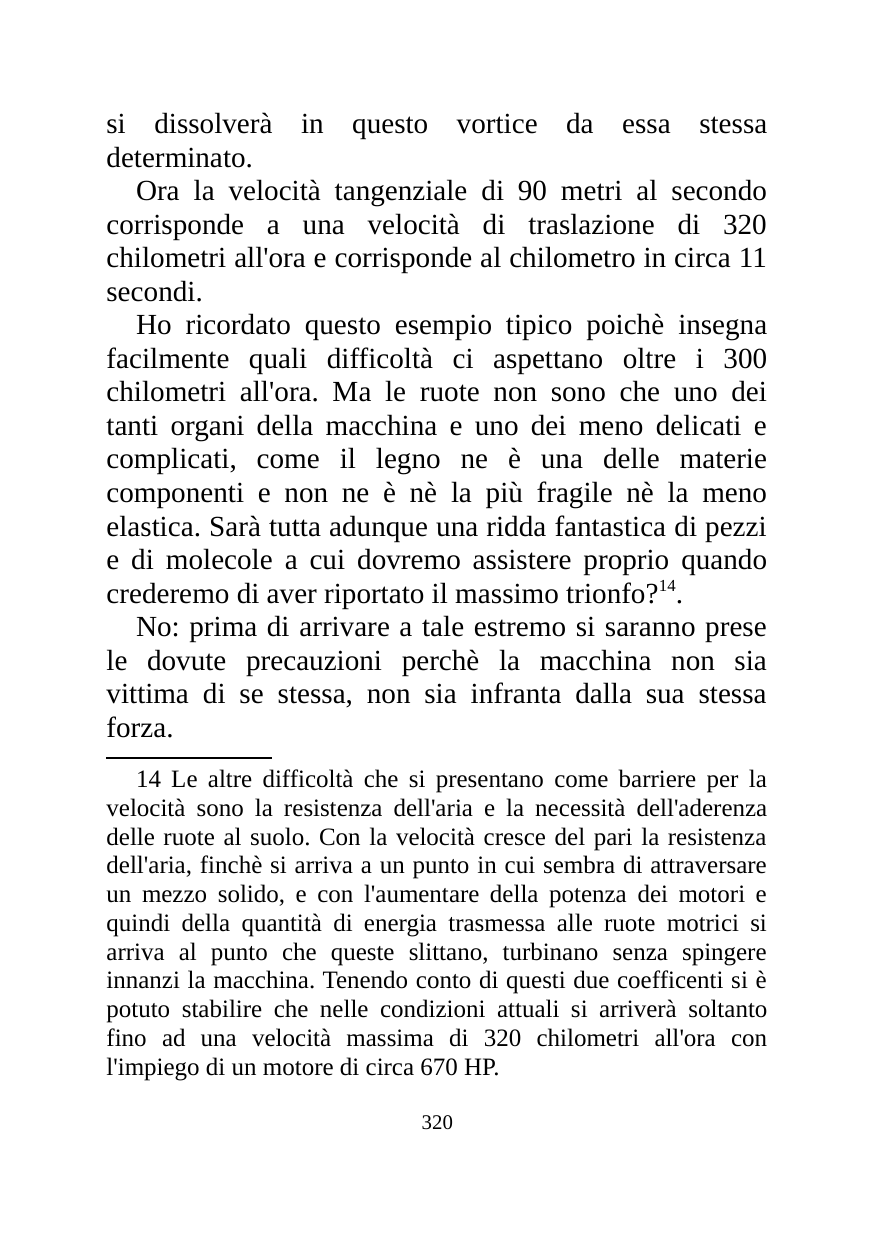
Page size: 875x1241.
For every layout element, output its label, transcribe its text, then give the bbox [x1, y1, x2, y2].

text No: prima di arrivare a tale estremo si saranno prese le dovute precauzioni perchè la macchina non sia vittima di se stessa, non sia infranta dalla sua stessa forza. [106, 609, 768, 743]
text Le altre difficoltà che si presentano come barriere per la velocità sono la resistenza dell'aria e la necessità dell'aderenza delle ruote al suolo. Con la velocità cresce del pari la resistenza dell'aria, finchè si arriva a un punto in cui sembra di attraversare un mezzo solido, e con l'aumentare della potenza dei motori e quindi della quantità di energia trasmessa alle ruote motrici si arriva al punto che queste slittano, turbinano senza spingere innanzi la macchina. Tenendo conto di questi due coefficenti si è potuto stabilire che nelle condizioni attuali si arriverà soltanto fino ad una velocità massima di 320 chilometri all'ora con l'impiego di un motore di circa 670 HP. [106, 764, 768, 1080]
text Ho ricordato questo esempio tipico poichè insegna facilmente quali difficoltà ci aspettano oltre i 300 chilometri all'ora. Ma le ruote non sono che uno dei tanti organi della macchina e uno dei meno delicati e complicati, come il legno ne è una delle materie componenti e non ne è nè la più fragile nè la meno elastica. Sarà tutta adunque una ridda fantastica di pezzi e di molecole a cui dovremo assistere proprio quando crederemo di aver riportato il massimo trionfo?. [106, 307, 768, 609]
text Ora la velocità tangenziale di 90 metri al secondo corrisponde a una velocità di traslazione di 320 chilometri all'ora e corrisponde al chilometro in circa 11 secondi. [106, 173, 768, 307]
text si dissolverà in questo vortice da essa stessa determinato. [106, 106, 768, 173]
